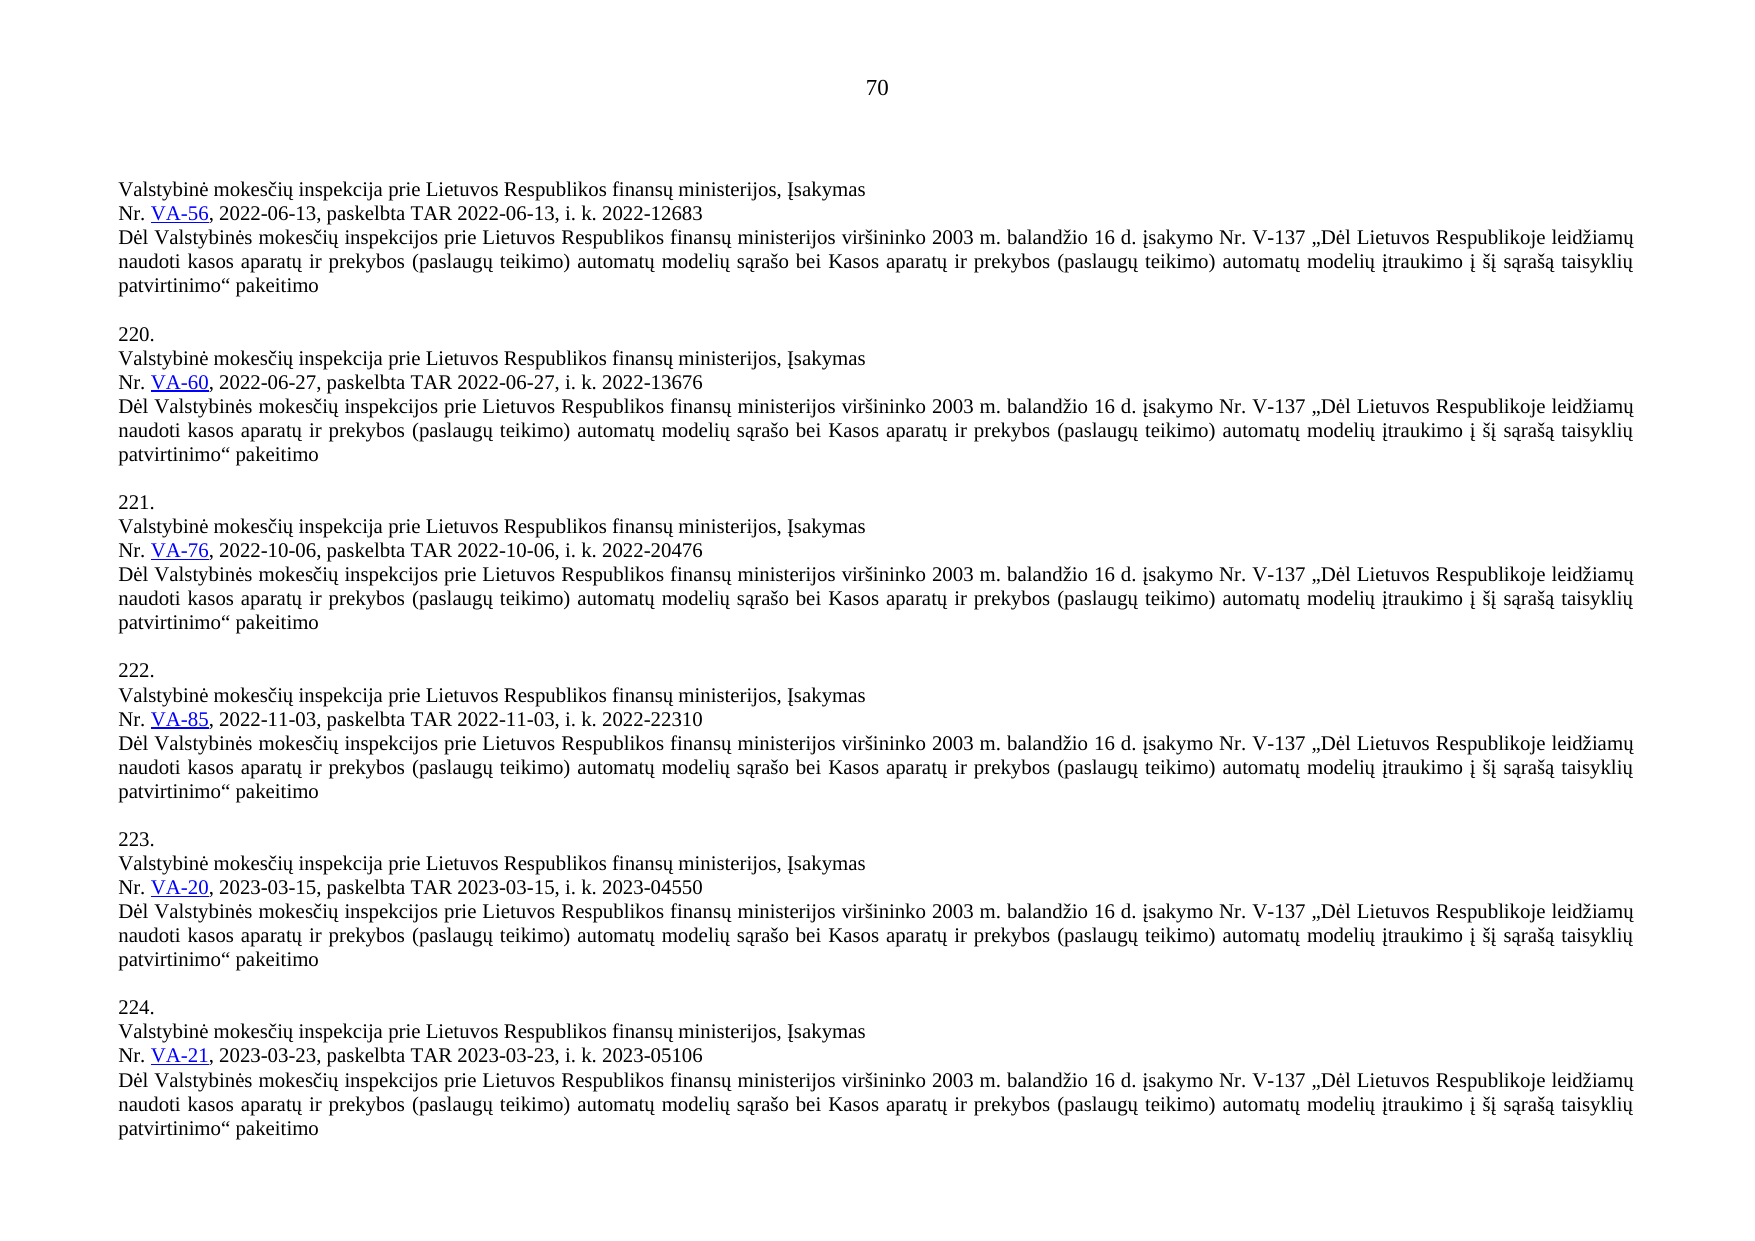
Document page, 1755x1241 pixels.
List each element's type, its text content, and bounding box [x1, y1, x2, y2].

text Nr. VA-76, 2022-10-06, paskelbta TAR 2022-10-06, i. k. 2022-20476 [118, 538, 1636, 562]
text Valstybinė mokesčių inspekcija prie Lietuvos Respublikos finansų ministerijos, Įsakymas [118, 514, 1636, 538]
text Valstybinė mokesčių inspekcija prie Lietuvos Respublikos finansų ministerijos, Įsakymas [118, 851, 1636, 875]
text Dėl Valstybinės mokesčių inspekcijos prie Lietuvos Respublikos finansų ministerijos viršininko 2003 m. balandžio 16 d. įsakymo Nr. V-137 „Dėl Lietuvos Respublikoje leidžiamų naudoti kasos aparatų ir prekybos (paslaugų teikimo) automatų modelių sąrašo bei Kasos aparatų ir prekybos (paslaugų teikimo) automatų modelių įtraukimo į šį sąrašą taisyklių patvirtinimo“ pakeitimo [118, 562, 1636, 634]
text 222. [118, 658, 1636, 682]
text Dėl Valstybinės mokesčių inspekcijos prie Lietuvos Respublikos finansų ministerijos viršininko 2003 m. balandžio 16 d. įsakymo Nr. V-137 „Dėl Lietuvos Respublikoje leidžiamų naudoti kasos aparatų ir prekybos (paslaugų teikimo) automatų modelių sąrašo bei Kasos aparatų ir prekybos (paslaugų teikimo) automatų modelių įtraukimo į šį sąrašą taisyklių patvirtinimo“ pakeitimo [118, 731, 1636, 803]
text Valstybinė mokesčių inspekcija prie Lietuvos Respublikos finansų ministerijos, Įsakymas [118, 682, 1636, 707]
text 221. [118, 490, 1636, 514]
text Dėl Valstybinės mokesčių inspekcijos prie Lietuvos Respublikos finansų ministerijos viršininko 2003 m. balandžio 16 d. įsakymo Nr. V-137 „Dėl Lietuvos Respublikoje leidžiamų naudoti kasos aparatų ir prekybos (paslaugų teikimo) automatų modelių sąrašo bei Kasos aparatų ir prekybos (paslaugų teikimo) automatų modelių įtraukimo į šį sąrašą taisyklių patvirtinimo“ pakeitimo [118, 394, 1636, 466]
text Valstybinė mokesčių inspekcija prie Lietuvos Respublikos finansų ministerijos, Įsakymas [118, 1019, 1636, 1043]
text Dėl Valstybinės mokesčių inspekcijos prie Lietuvos Respublikos finansų ministerijos viršininko 2003 m. balandžio 16 d. įsakymo Nr. V-137 „Dėl Lietuvos Respublikoje leidžiamų naudoti kasos aparatų ir prekybos (paslaugų teikimo) automatų modelių sąrašo bei Kasos aparatų ir prekybos (paslaugų teikimo) automatų modelių įtraukimo į šį sąrašą taisyklių patvirtinimo“ pakeitimo [118, 899, 1636, 971]
text Nr. VA-56, 2022-06-13, paskelbta TAR 2022-06-13, i. k. 2022-12683 [118, 201, 1636, 225]
text 224. [118, 995, 1636, 1019]
text Valstybinė mokesčių inspekcija prie Lietuvos Respublikos finansų ministerijos, Įsakymas [118, 177, 1636, 201]
text Nr. VA-85, 2022-11-03, paskelbta TAR 2022-11-03, i. k. 2022-22310 [118, 707, 1636, 731]
text Dėl Valstybinės mokesčių inspekcijos prie Lietuvos Respublikos finansų ministerijos viršininko 2003 m. balandžio 16 d. įsakymo Nr. V-137 „Dėl Lietuvos Respublikoje leidžiamų naudoti kasos aparatų ir prekybos (paslaugų teikimo) automatų modelių sąrašo bei Kasos aparatų ir prekybos (paslaugų teikimo) automatų modelių įtraukimo į šį sąrašą taisyklių patvirtinimo“ pakeitimo [118, 225, 1636, 297]
text Nr. VA-60, 2022-06-27, paskelbta TAR 2022-06-27, i. k. 2022-13676 [118, 370, 1636, 394]
text 220. [118, 322, 1636, 346]
text Nr. VA-20, 2023-03-15, paskelbta TAR 2023-03-15, i. k. 2023-04550 [118, 875, 1636, 899]
text Dėl Valstybinės mokesčių inspekcijos prie Lietuvos Respublikos finansų ministerijos viršininko 2003 m. balandžio 16 d. įsakymo Nr. V-137 „Dėl Lietuvos Respublikoje leidžiamų naudoti kasos aparatų ir prekybos (paslaugų teikimo) automatų modelių sąrašo bei Kasos aparatų ir prekybos (paslaugų teikimo) automatų modelių įtraukimo į šį sąrašą taisyklių patvirtinimo“ pakeitimo [118, 1067, 1636, 1140]
text 223. [118, 827, 1636, 851]
text Nr. VA-21, 2023-03-23, paskelbta TAR 2023-03-23, i. k. 2023-05106 [118, 1043, 1636, 1067]
text Valstybinė mokesčių inspekcija prie Lietuvos Respublikos finansų ministerijos, Įsakymas [118, 346, 1636, 370]
